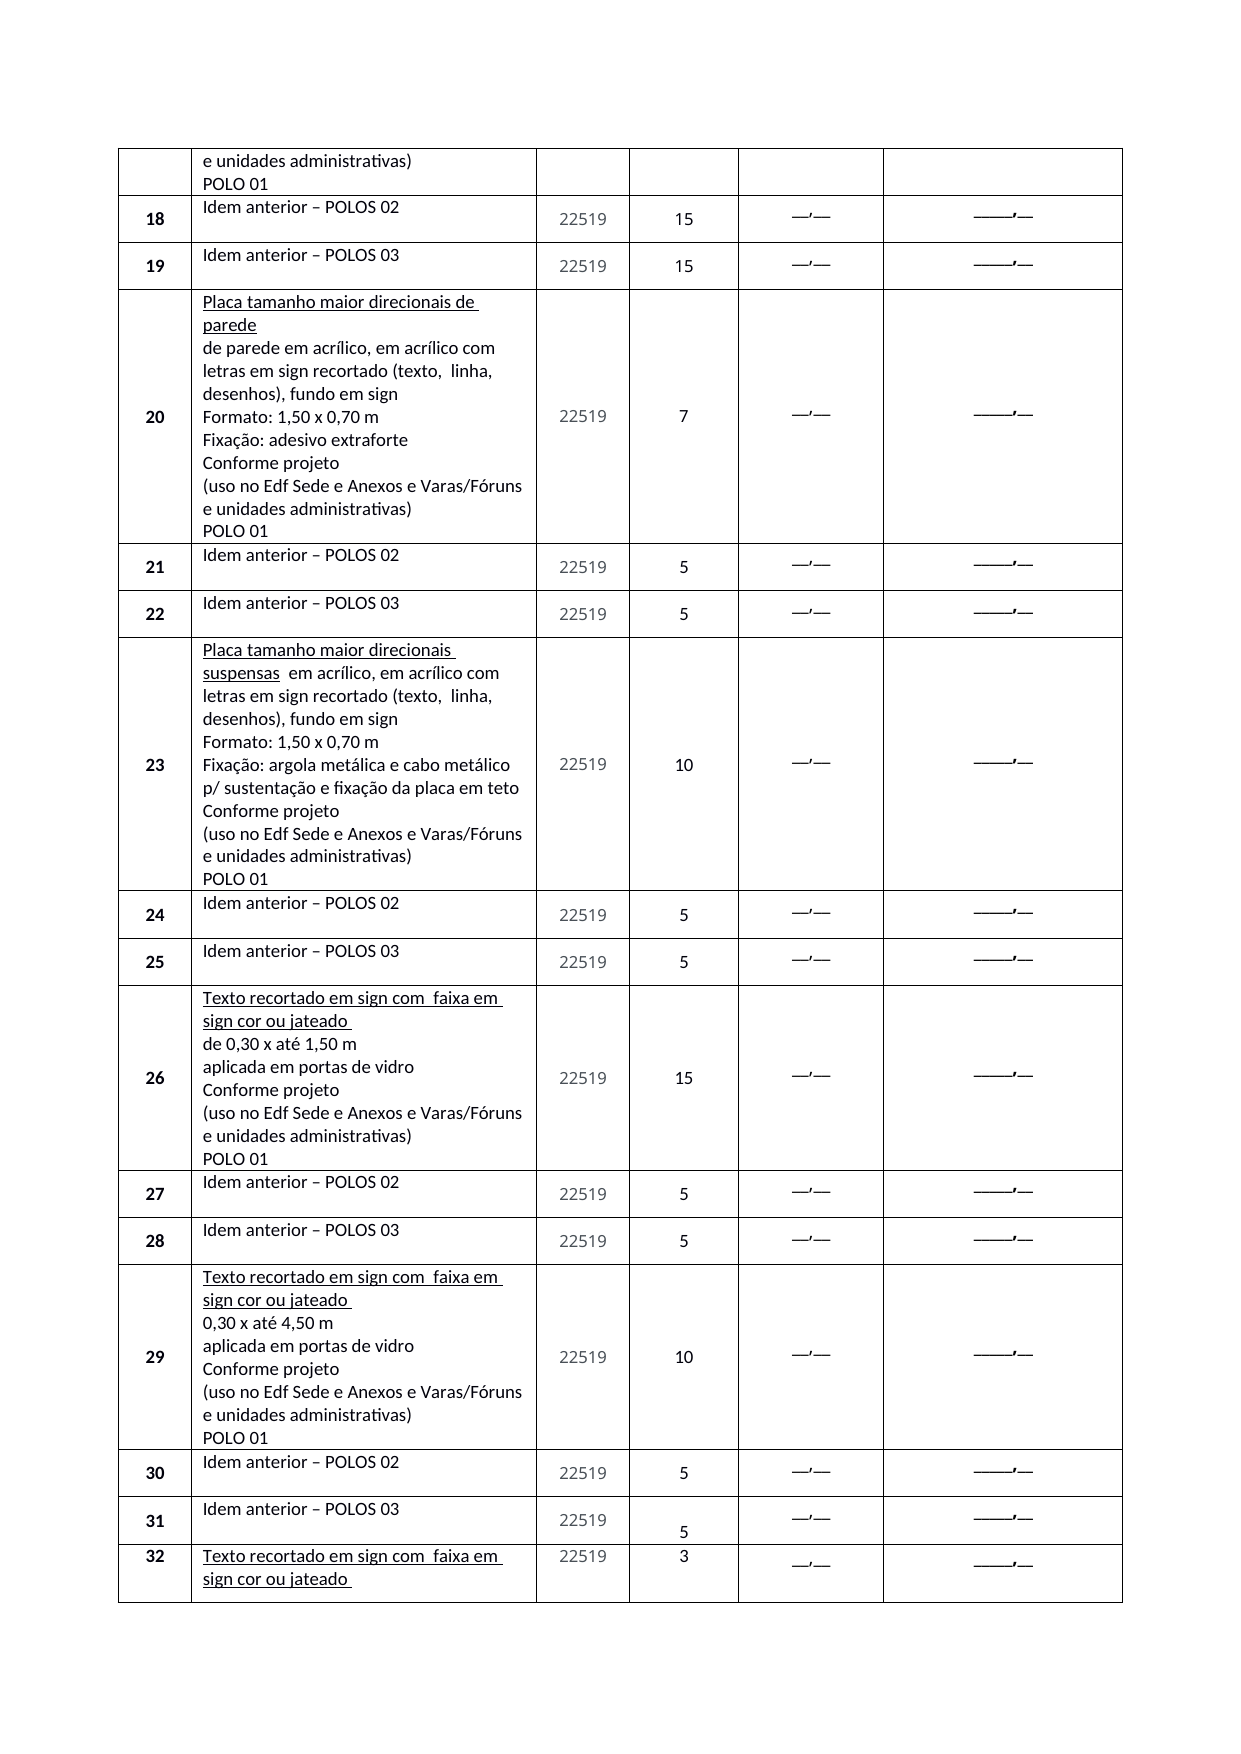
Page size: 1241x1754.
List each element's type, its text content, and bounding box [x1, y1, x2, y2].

table_cell 5 [630, 1218, 738, 1264]
table_cell 19 [119, 243, 191, 289]
table_cell 22519 [537, 1218, 629, 1264]
table_cell 31 [119, 1497, 191, 1543]
table_cell 3 [630, 1545, 738, 1602]
table_cell 22519 [537, 544, 629, 590]
table_cell 28 [119, 1218, 191, 1264]
table_cell __,__ [739, 1497, 883, 1543]
table_cell Idem anterior – POLOS 03 [192, 243, 536, 289]
table_cell __,__ [739, 243, 883, 289]
table_cell 26 [119, 986, 191, 1169]
table_cell __,__ [739, 1545, 883, 1602]
table_cell Idem anterior – POLOS 02 [192, 891, 536, 938]
table_cell _____,__ [884, 1265, 1122, 1449]
table_cell _____,__ [884, 1218, 1122, 1264]
table_cell __,__ [739, 1218, 883, 1264]
table_cell Idem anterior – POLOS 03 [192, 1497, 536, 1543]
table_cell _____,__ [884, 891, 1122, 938]
table_cell Idem anterior – POLOS 02 [192, 196, 536, 242]
table_cell __,__ [739, 1265, 883, 1449]
table_cell __,__ [739, 939, 883, 985]
table_cell e unidades administrativas) POLO 01 [192, 149, 536, 194]
table_cell 22519 [537, 196, 629, 242]
table_cell 22519 [537, 986, 629, 1169]
table_cell 22519 [537, 243, 629, 289]
table_cell _____,__ [884, 290, 1122, 542]
table_cell 27 [119, 1171, 191, 1217]
table_cell _____,__ [884, 1497, 1122, 1543]
table_cell __,__ [739, 544, 883, 590]
table_cell [884, 149, 1122, 194]
table_cell Texto recortado em sign com faixa em sign cor ou jateado 0,30 x até 4,50 m aplicada em portas de vidro Conforme projeto (uso no Edf Sede e Anexos e Varas/Fóruns e unidades administrativas) POLO 01 [192, 1265, 536, 1449]
table_cell 30 [119, 1450, 191, 1496]
table_cell [537, 149, 629, 194]
table_cell _____,__ [884, 591, 1122, 637]
table_cell Placa tamanho maior direcionais suspensas em acrílico, em acrílico com letras em sign recortado (texto, linha, desenhos), fundo em sign Formato: 1,50 x 0,70 m Fixação: argola metálica e cabo metálico p/ sustentação e fixação da placa em teto Conforme projeto (uso no Edf Sede e Anexos e Varas/Fóruns e unidades administrativas) POLO 01 [192, 638, 536, 890]
table_cell __,__ [739, 290, 883, 542]
table_cell __,__ [739, 1171, 883, 1217]
table_cell __,__ [739, 986, 883, 1169]
table_cell 18 [119, 196, 191, 242]
table_cell _____,__ [884, 1545, 1122, 1602]
table_cell 5 [630, 591, 738, 637]
table_cell Placa tamanho maior direcionais de parede de parede em acrílico, em acrílico com letras em sign recortado (texto, linha, desenhos), fundo em sign Formato: 1,50 x 0,70 m Fixação: adesivo extraforte Conforme projeto (uso no Edf Sede e Anexos e Varas/Fóruns e unidades administrativas) POLO 01 [192, 290, 536, 542]
table_cell 7 [630, 290, 738, 542]
table_cell 10 [630, 1265, 738, 1449]
table_cell 22519 [537, 290, 629, 542]
table_cell _____,__ [884, 196, 1122, 242]
table_cell __,__ [739, 1450, 883, 1496]
table_cell 5 [630, 544, 738, 590]
table_cell 22519 [537, 1450, 629, 1496]
table_cell 20 [119, 290, 191, 542]
table_cell 5 [630, 1450, 738, 1496]
table_cell Idem anterior – POLOS 02 [192, 1450, 536, 1496]
table_cell [630, 149, 738, 194]
table_cell __,__ [739, 638, 883, 890]
table_cell Idem anterior – POLOS 02 [192, 1171, 536, 1217]
table_cell [739, 149, 883, 194]
table_cell 21 [119, 544, 191, 590]
table_cell Idem anterior – POLOS 02 [192, 544, 536, 590]
table_cell 15 [630, 196, 738, 242]
table_cell 22519 [537, 1265, 629, 1449]
table_cell 32 [119, 1545, 191, 1602]
table_cell 5 [630, 1497, 738, 1543]
table_cell __,__ [739, 196, 883, 242]
table_cell 29 [119, 1265, 191, 1449]
table_cell 10 [630, 638, 738, 890]
table_cell _____,__ [884, 1171, 1122, 1217]
table_cell 15 [630, 986, 738, 1169]
table_cell 22519 [537, 638, 629, 890]
table_cell 24 [119, 891, 191, 938]
table_cell Idem anterior – POLOS 03 [192, 591, 536, 637]
table_cell __,__ [739, 891, 883, 938]
table_cell 5 [630, 891, 738, 938]
table_cell Texto recortado em sign com faixa em sign cor ou jateado [192, 1545, 536, 1602]
table_cell 23 [119, 638, 191, 890]
table_cell _____,__ [884, 544, 1122, 590]
table_cell [119, 149, 191, 194]
table_cell _____,__ [884, 986, 1122, 1169]
table_cell __,__ [739, 591, 883, 637]
table_cell 22 [119, 591, 191, 637]
table_cell Idem anterior – POLOS 03 [192, 1218, 536, 1264]
table_cell _____,__ [884, 939, 1122, 985]
table_cell 15 [630, 243, 738, 289]
table_cell 22519 [537, 939, 629, 985]
table_cell 22519 [537, 1545, 629, 1602]
table_cell Texto recortado em sign com faixa em sign cor ou jateado de 0,30 x até 1,50 m aplicada em portas de vidro Conforme projeto (uso no Edf Sede e Anexos e Varas/Fóruns e unidades administrativas) POLO 01 [192, 986, 536, 1169]
table_cell 25 [119, 939, 191, 985]
table_cell Idem anterior – POLOS 03 [192, 939, 536, 985]
table_cell 22519 [537, 1171, 629, 1217]
table_cell 22519 [537, 891, 629, 938]
table_cell _____,__ [884, 1450, 1122, 1496]
table_cell _____,__ [884, 638, 1122, 890]
table_cell 5 [630, 939, 738, 985]
table_cell 5 [630, 1171, 738, 1217]
table_cell _____,__ [884, 243, 1122, 289]
table_cell 22519 [537, 1497, 629, 1543]
table_cell 22519 [537, 591, 629, 637]
